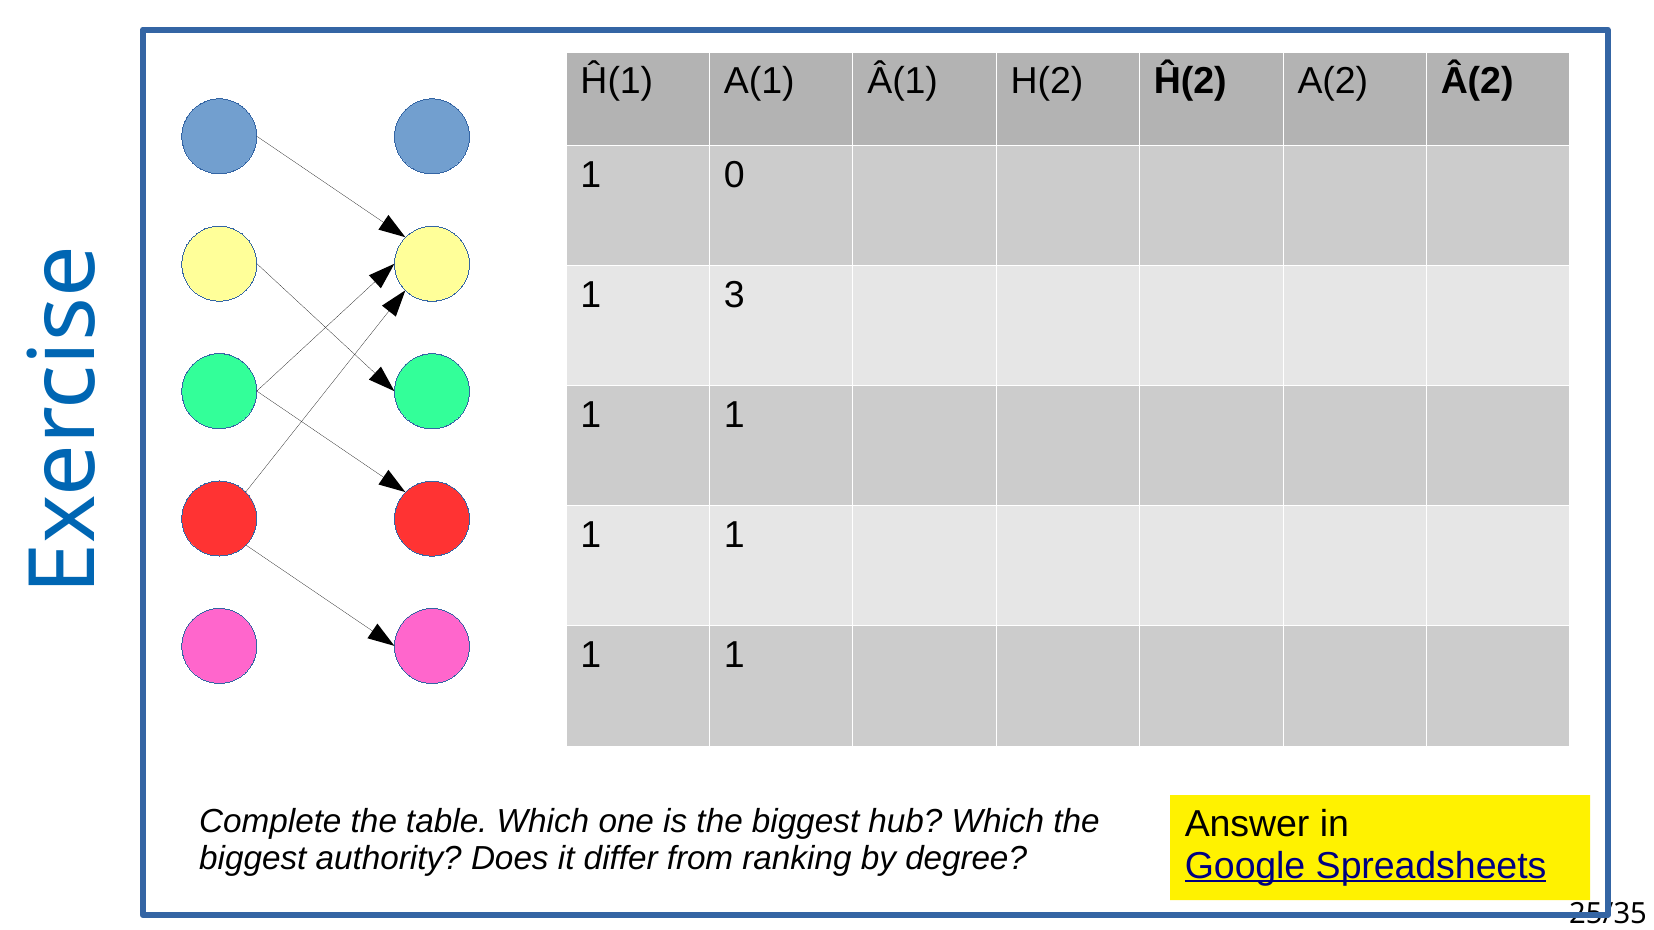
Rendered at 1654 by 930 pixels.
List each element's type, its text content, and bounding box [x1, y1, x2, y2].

text_box Complete the table. Which one is the biggest hub? Which the biggest authority? Does it differ from ranking by degree? [184, 795, 1126, 899]
table_cell 1 [710, 386, 852, 505]
table_cell 0 [710, 146, 852, 265]
table_cell [853, 146, 996, 265]
table_cell [1427, 506, 1569, 625]
table_cell [997, 146, 1139, 265]
text_box Answer in Google Spreadsheets [1170, 795, 1591, 901]
table_cell [1140, 386, 1283, 505]
text_box [181, 353, 257, 429]
table_cell [1140, 626, 1283, 746]
table_header Â(1) [853, 53, 996, 145]
text_box [394, 226, 470, 302]
table_cell [1284, 146, 1426, 265]
table_header H(2) [997, 53, 1139, 145]
table_cell 1 [710, 506, 852, 625]
table_cell [1284, 266, 1426, 385]
table_header Â(2) [1427, 53, 1569, 145]
table_cell [1284, 386, 1426, 505]
table_header Ĥ(2) [1140, 53, 1283, 145]
table_header A(1) [710, 53, 852, 145]
text_box [181, 608, 257, 684]
text_box [181, 226, 257, 302]
table_cell [853, 626, 996, 746]
table_cell [1427, 266, 1569, 385]
table_cell [1284, 626, 1426, 746]
text_box [394, 98, 470, 174]
table_cell [1140, 506, 1283, 625]
title Exercise [0, 150, 124, 691]
table_header A(2) [1284, 53, 1426, 145]
table_cell [1140, 146, 1283, 265]
table_cell [1427, 386, 1569, 505]
table_cell [1284, 506, 1426, 625]
text_box [181, 98, 257, 174]
table_cell 1 [567, 266, 709, 385]
table_cell 1 [567, 386, 709, 505]
text_box [181, 480, 257, 557]
table_cell [1140, 266, 1283, 385]
table_cell [997, 266, 1139, 385]
table_cell [997, 506, 1139, 625]
text_box [394, 481, 470, 557]
table_cell [997, 386, 1139, 505]
table_cell [1427, 146, 1569, 265]
table_cell [1427, 626, 1569, 746]
table_cell [853, 266, 996, 385]
text_box [394, 608, 470, 684]
table_cell 3 [710, 266, 852, 385]
table_cell 1 [567, 626, 709, 746]
table_cell [853, 386, 996, 505]
table_cell 1 [567, 506, 709, 625]
table_cell [997, 626, 1139, 746]
table_header Ĥ(1) [567, 53, 709, 145]
text_box [394, 353, 470, 429]
table_cell 1 [567, 146, 709, 265]
table_cell [853, 506, 996, 625]
table_cell 1 [710, 626, 852, 746]
